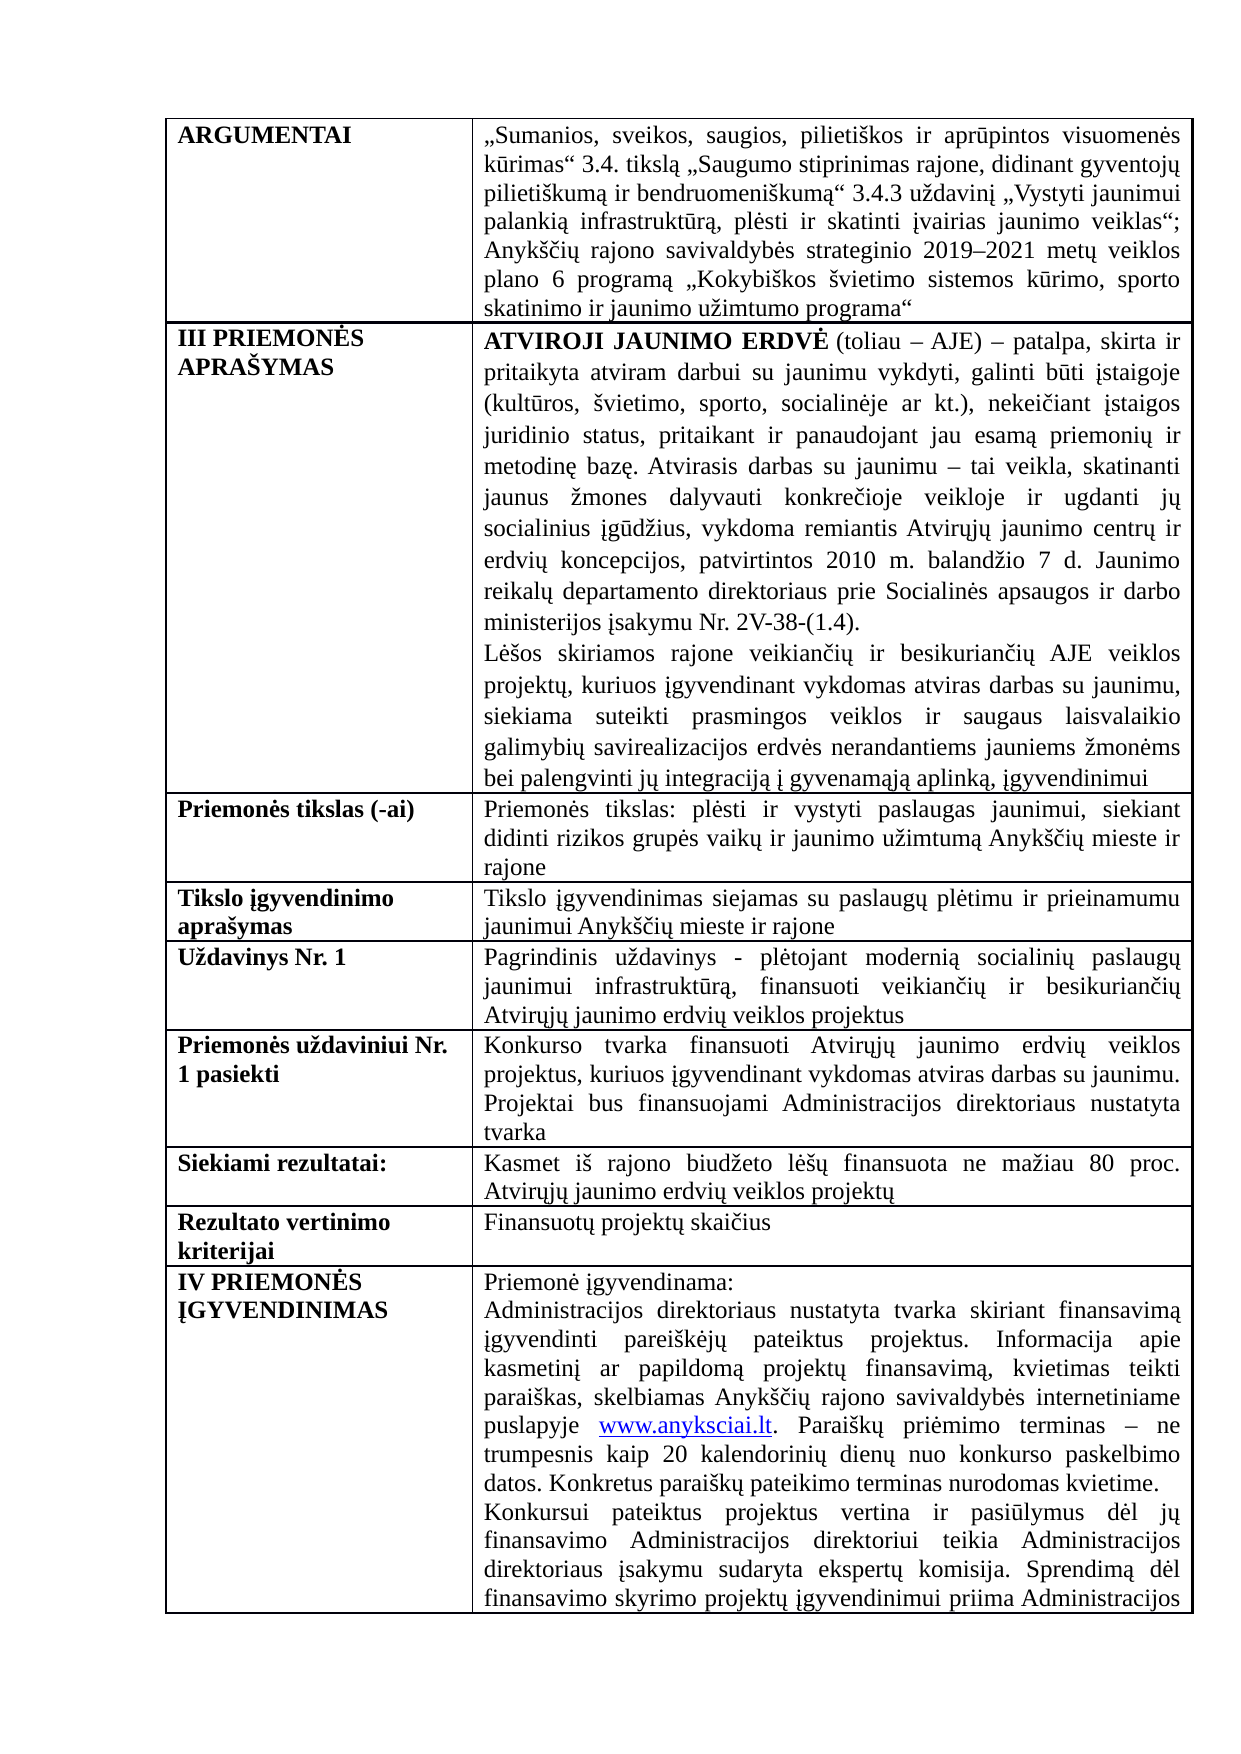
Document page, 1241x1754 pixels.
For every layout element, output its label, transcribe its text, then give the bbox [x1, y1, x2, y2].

table_cell Priemonė įgyvendinama: Administracijos direktoriaus nustatyta tvarka skiriant finansavimą įgyvendinti pareiškėjų pateiktus projektus. Informacija apie kasmetinį ar papildomą projektų finansavimą, kvietimas teikti paraiškas, skelbiamas Anykščių rajono savivaldybės internetiniame puslapyje www.anyksciai.lt. Paraiškų priėmimo terminas – ne trumpesnis kaip 20 kalendorinių dienų nuo konkurso paskelbimo datos. Konkretus paraiškų pateikimo terminas nurodomas kvietime. Konkursui pateiktus projektus vertina ir pasiūlymus dėl jų finansavimo Administracijos direktoriui teikia Administracijos direktoriaus įsakymu sudaryta ekspertų komisija. Sprendimą dėl finansavimo skyrimo projektų įgyvendinimui priima Administracijos [473, 1267, 1191, 1612]
table_cell Pagrindinis uždavinys - plėtojant modernią socialinių paslaugų jaunimui infrastruktūrą, finansuoti veikiančių ir besikuriančių Atvirųjų jaunimo erdvių veiklos projektus [473, 942, 1191, 1028]
table_cell ARGUMENTAI [167, 119, 472, 321]
table_cell IV PRIEMONĖS ĮGYVENDINIMAS [167, 1267, 472, 1612]
table_cell Uždavinys Nr. 1 [167, 942, 472, 1028]
table_cell Kasmet iš rajono biudžeto lėšų finansuota ne mažiau 80 proc. Atvirųjų jaunimo erdvių veiklos projektų [473, 1148, 1191, 1205]
table_cell Siekiami rezultatai: [167, 1148, 472, 1205]
table_cell Priemonės tikslas: plėsti ir vystyti paslaugas jaunimui, siekiant didinti rizikos grupės vaikų ir jaunimo užimtumą Anykščių mieste ir rajone [473, 794, 1191, 881]
table_cell Finansuotų projektų skaičius [473, 1207, 1191, 1265]
table_cell Priemonės uždaviniui Nr. 1 pasiekti [167, 1031, 472, 1146]
table_cell Tikslo įgyvendinimas siejamas su paslaugų plėtimu ir prieinamumu jaunimui Anykščių mieste ir rajone [473, 883, 1191, 940]
table_cell Rezultato vertinimo kriterijai [167, 1207, 472, 1265]
table_cell Priemonės tikslas (-ai) [167, 794, 472, 881]
table_cell III PRIEMONĖS APRAŠYMAS [167, 324, 472, 792]
table_cell ATVIROJI JAUNIMO ERDVĖ (toliau – AJE) – patalpa, skirta ir pritaikyta atviram darbui su jaunimu vykdyti, galinti būti įstaigoje (kultūros, švietimo, sporto, socialinėje ar kt.), nekeičiant įstaigos juridinio status, pritaikant ir panaudojant jau esamą priemonių ir metodinę bazę. Atvirasis darbas su jaunimu – tai veikla, skatinanti jaunus žmones dalyvauti konkrečioje veikloje ir ugdanti jų socialinius įgūdžius, vykdoma remiantis Atvirųjų jaunimo centrų ir erdvių koncepcijos, patvirtintos 2010 m. balandžio 7 d. Jaunimo reikalų departamento direktoriaus prie Socialinės apsaugos ir darbo ministerijos įsakymu Nr. 2V-38-(1.4). Lėšos skiriamos rajone veikiančių ir besikuriančių AJE veiklos projektų, kuriuos įgyvendinant vykdomas atviras darbas su jaunimu, siekiama suteikti prasmingos veiklos ir saugaus laisvalaikio galimybių savirealizacijos erdvės nerandantiems jauniems žmonėms bei palengvinti jų integraciją į gyvenamąją aplinką, įgyvendinimui [473, 324, 1191, 792]
table_cell Tikslo įgyvendinimo aprašymas [167, 883, 472, 940]
table_cell „Sumanios, sveikos, saugios, pilietiškos ir aprūpintos visuomenės kūrimas“ 3.4. tikslą „Saugumo stiprinimas rajone, didinant gyventojų pilietiškumą ir bendruomeniškumą“ 3.4.3 uždavinį „Vystyti jaunimui palankią infrastruktūrą, plėsti ir skatinti įvairias jaunimo veiklas“; Anykščių rajono savivaldybės strateginio 2019–2021 metų veiklos plano 6 programą „Kokybiškos švietimo sistemos kūrimo, sporto skatinimo ir jaunimo užimtumo programa“ [473, 119, 1191, 321]
table_cell Konkurso tvarka finansuoti Atvirųjų jaunimo erdvių veiklos projektus, kuriuos įgyvendinant vykdomas atviras darbas su jaunimu. Projektai bus finansuojami Administracijos direktoriaus nustatyta tvarka [473, 1031, 1191, 1146]
